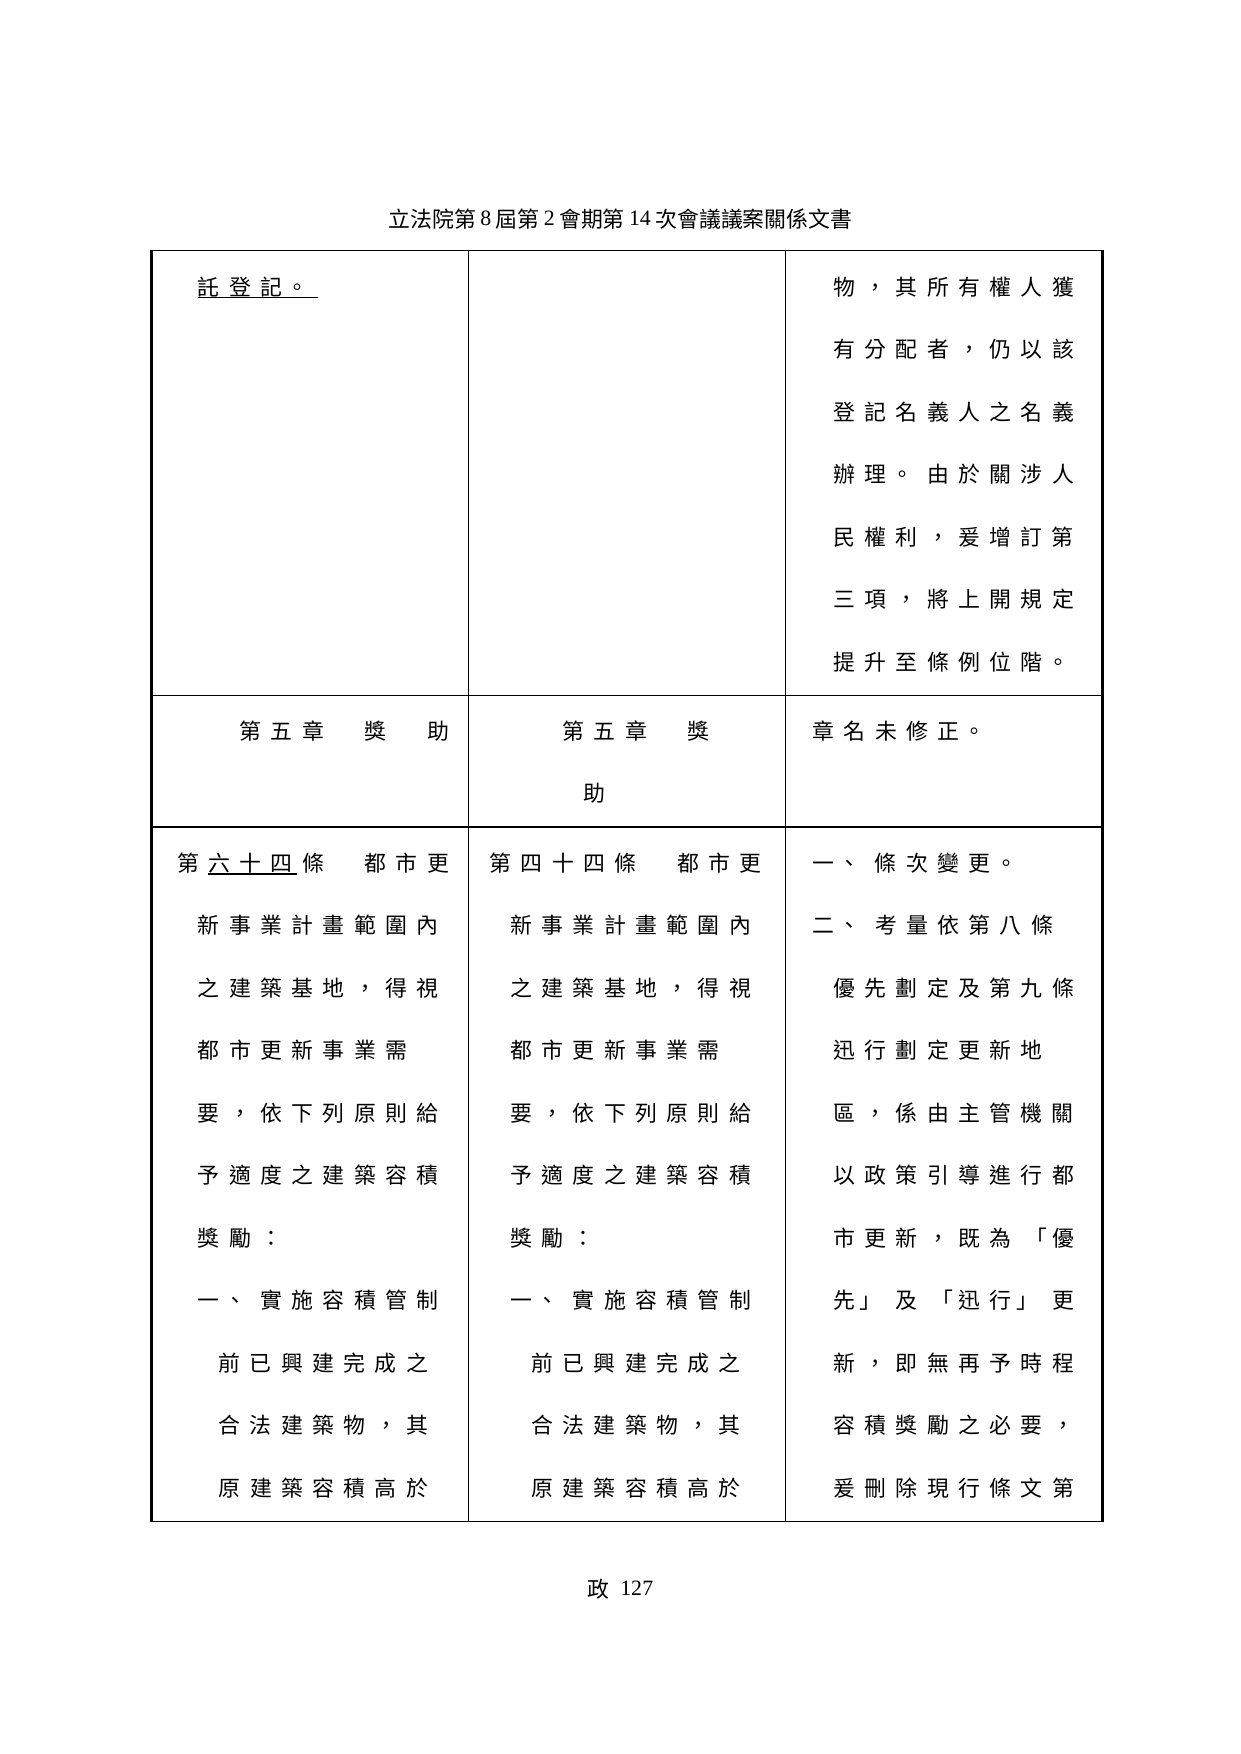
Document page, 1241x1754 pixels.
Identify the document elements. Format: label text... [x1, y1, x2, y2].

table_cell 第六十四條 都市更新事業計畫範圍內之建築基地，得視都市更新事業需要，依下列原則給予適度之建築容積獎勵： 一、實施容積管制前已興建完成之合法建築物，其原建築容積高於 [153, 828, 468, 1521]
table_cell 第四十四條 都市更新事業計畫範圍內之建築基地，得視都市更新事業需要，依下列原則給予適度之建築容積獎勵： 一、實施容積管制前已興建完成之合法建築物，其原建築容積高於 [469, 828, 785, 1521]
table_cell 物，其所有權人獲有分配者，仍以該登記名義人之名義辦理。由於關涉人民權利，爰增訂第三項，將上開規定提升至條例位階。 [786, 251, 1101, 694]
table_cell 託登記。 [153, 251, 468, 694]
table_cell 第五章 獎 助 [153, 696, 468, 826]
table_cell 章名未修正。 [786, 696, 1101, 826]
table_cell 第五章 獎 助 [469, 696, 785, 826]
table_cell 一、條次變更。 二、考量依第八條優先劃定及第九條迅行劃定更新地區，係由主管機關以政策引導進行都市更新，既為「優先」及「迅行」更新，即無再予時程容積獎勵之必要，爰刪除現行條文第 [786, 828, 1101, 1521]
table_cell [469, 251, 785, 694]
